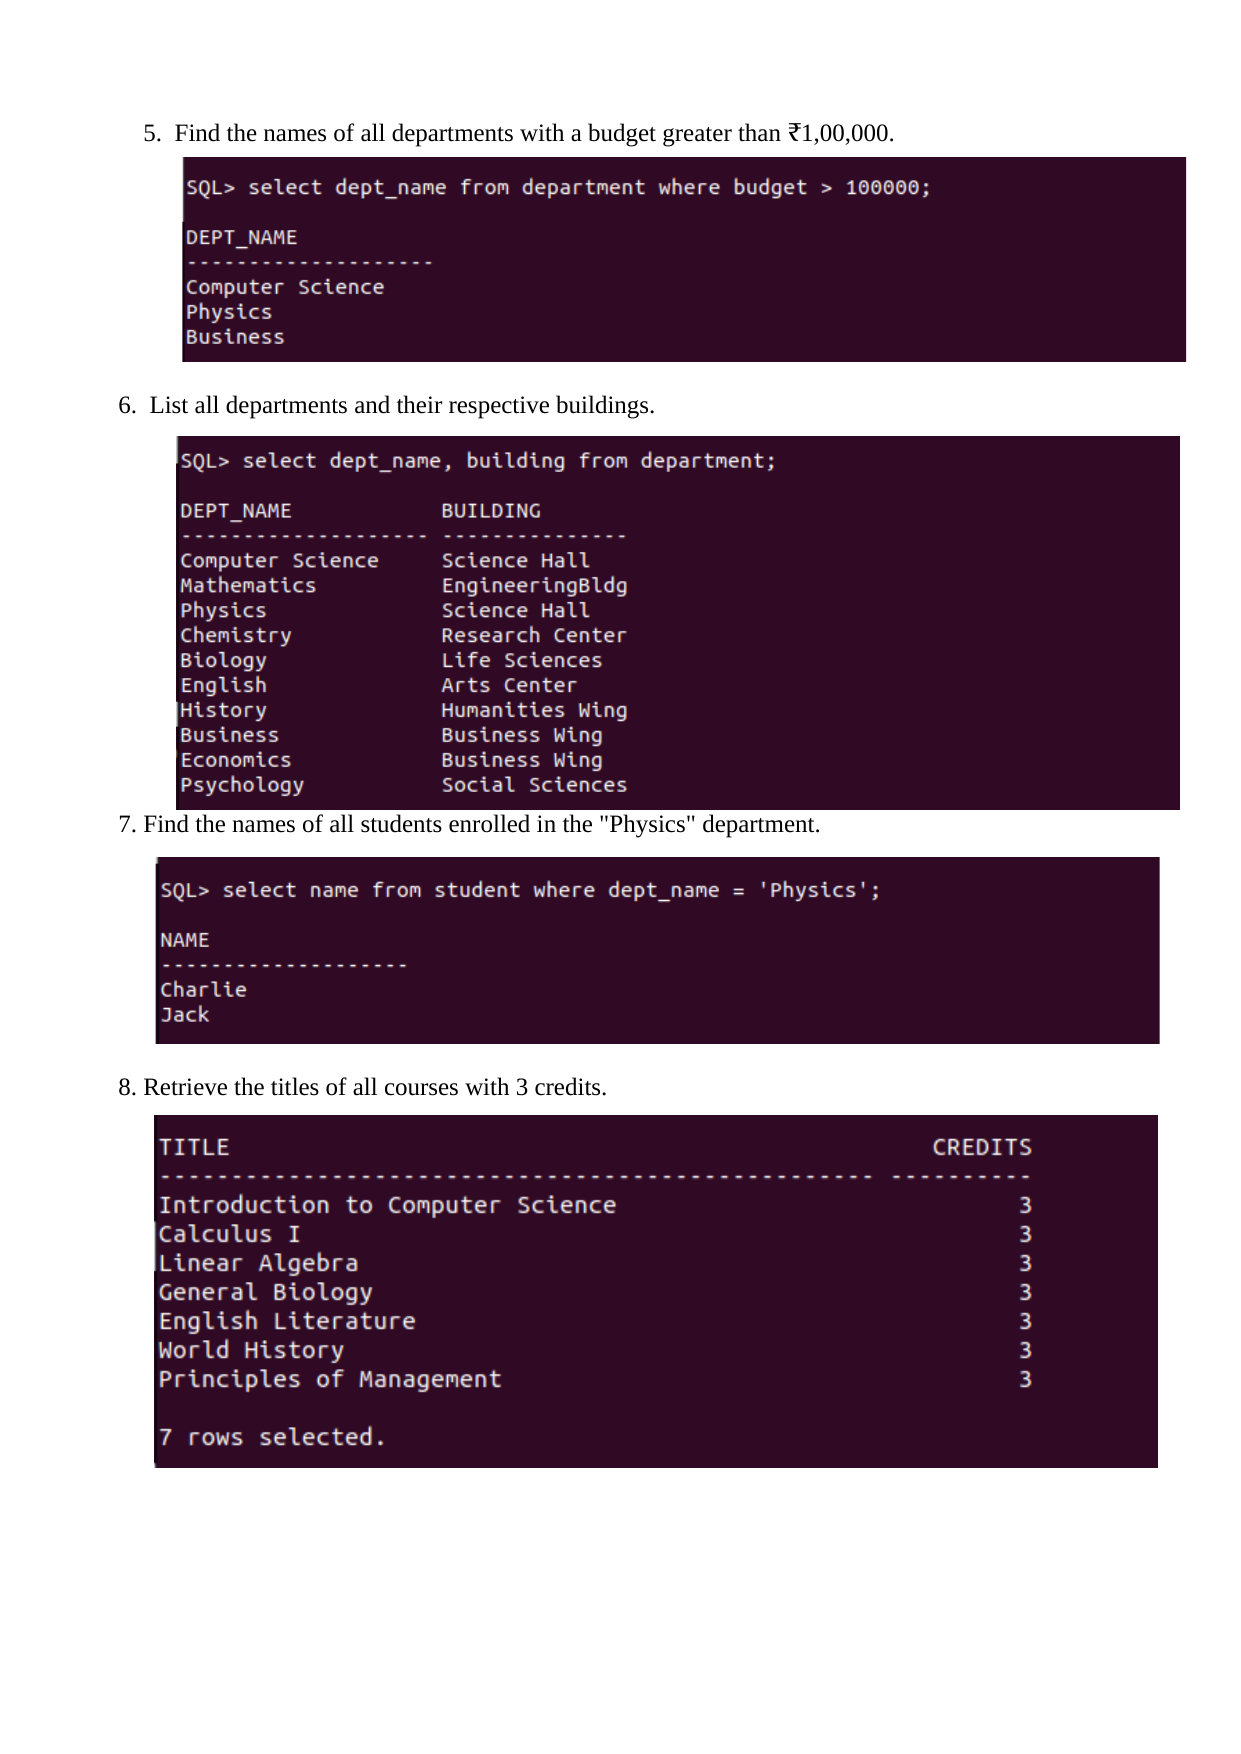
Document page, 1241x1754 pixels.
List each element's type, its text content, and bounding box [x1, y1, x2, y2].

text 8. Retrieve the titles of all courses with 3 credits. [118, 1072, 1122, 1101]
picture [182, 157, 1187, 362]
text 7. Find the names of all students enrolled in the "Physics" department. [118, 419, 1122, 838]
text 6. List all departments and their respective buildings. [118, 390, 1122, 419]
picture [155, 857, 1160, 1044]
picture [176, 436, 1180, 810]
picture [154, 1115, 1158, 1468]
text 5. Find the names of all departments with a budget greater than ₹1,00,000. [118, 118, 1122, 147]
